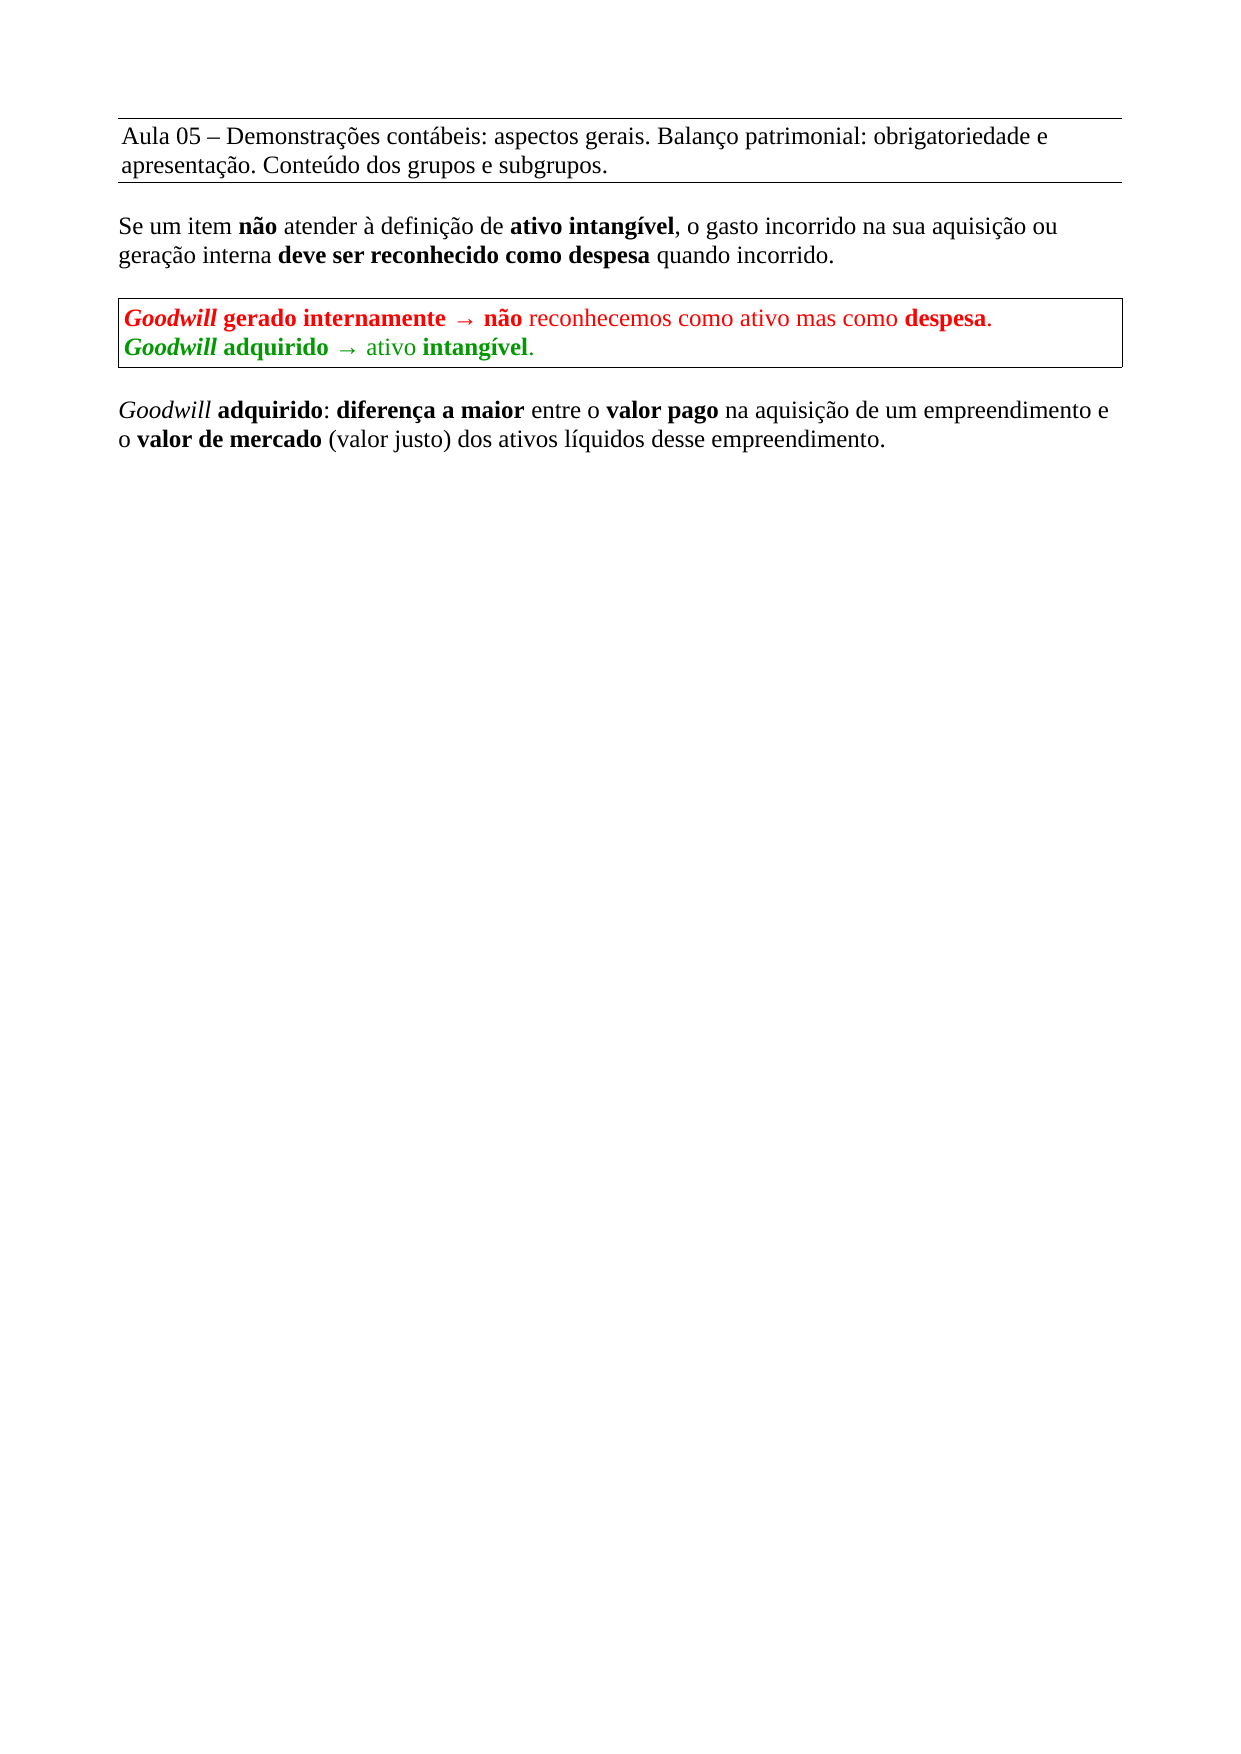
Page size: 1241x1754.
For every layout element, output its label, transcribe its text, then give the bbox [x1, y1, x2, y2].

table_header Goodwill gerado internamente → não reconhecemos como ativo mas como despesa. Goodwill adquirido → ativo intangível. [119, 299, 1122, 367]
text Se um item não atender à definição de ativo intangível, o gasto incorrido na sua aquisição ou geração interna deve ser reconhecido como despesa quando incorrido. [118, 211, 1122, 269]
text Goodwill adquirido: diferença a maior entre o valor pago na aquisição de um empreendimento e o valor de mercado (valor justo) dos ativos líquidos desse empreendimento. [118, 396, 1122, 453]
